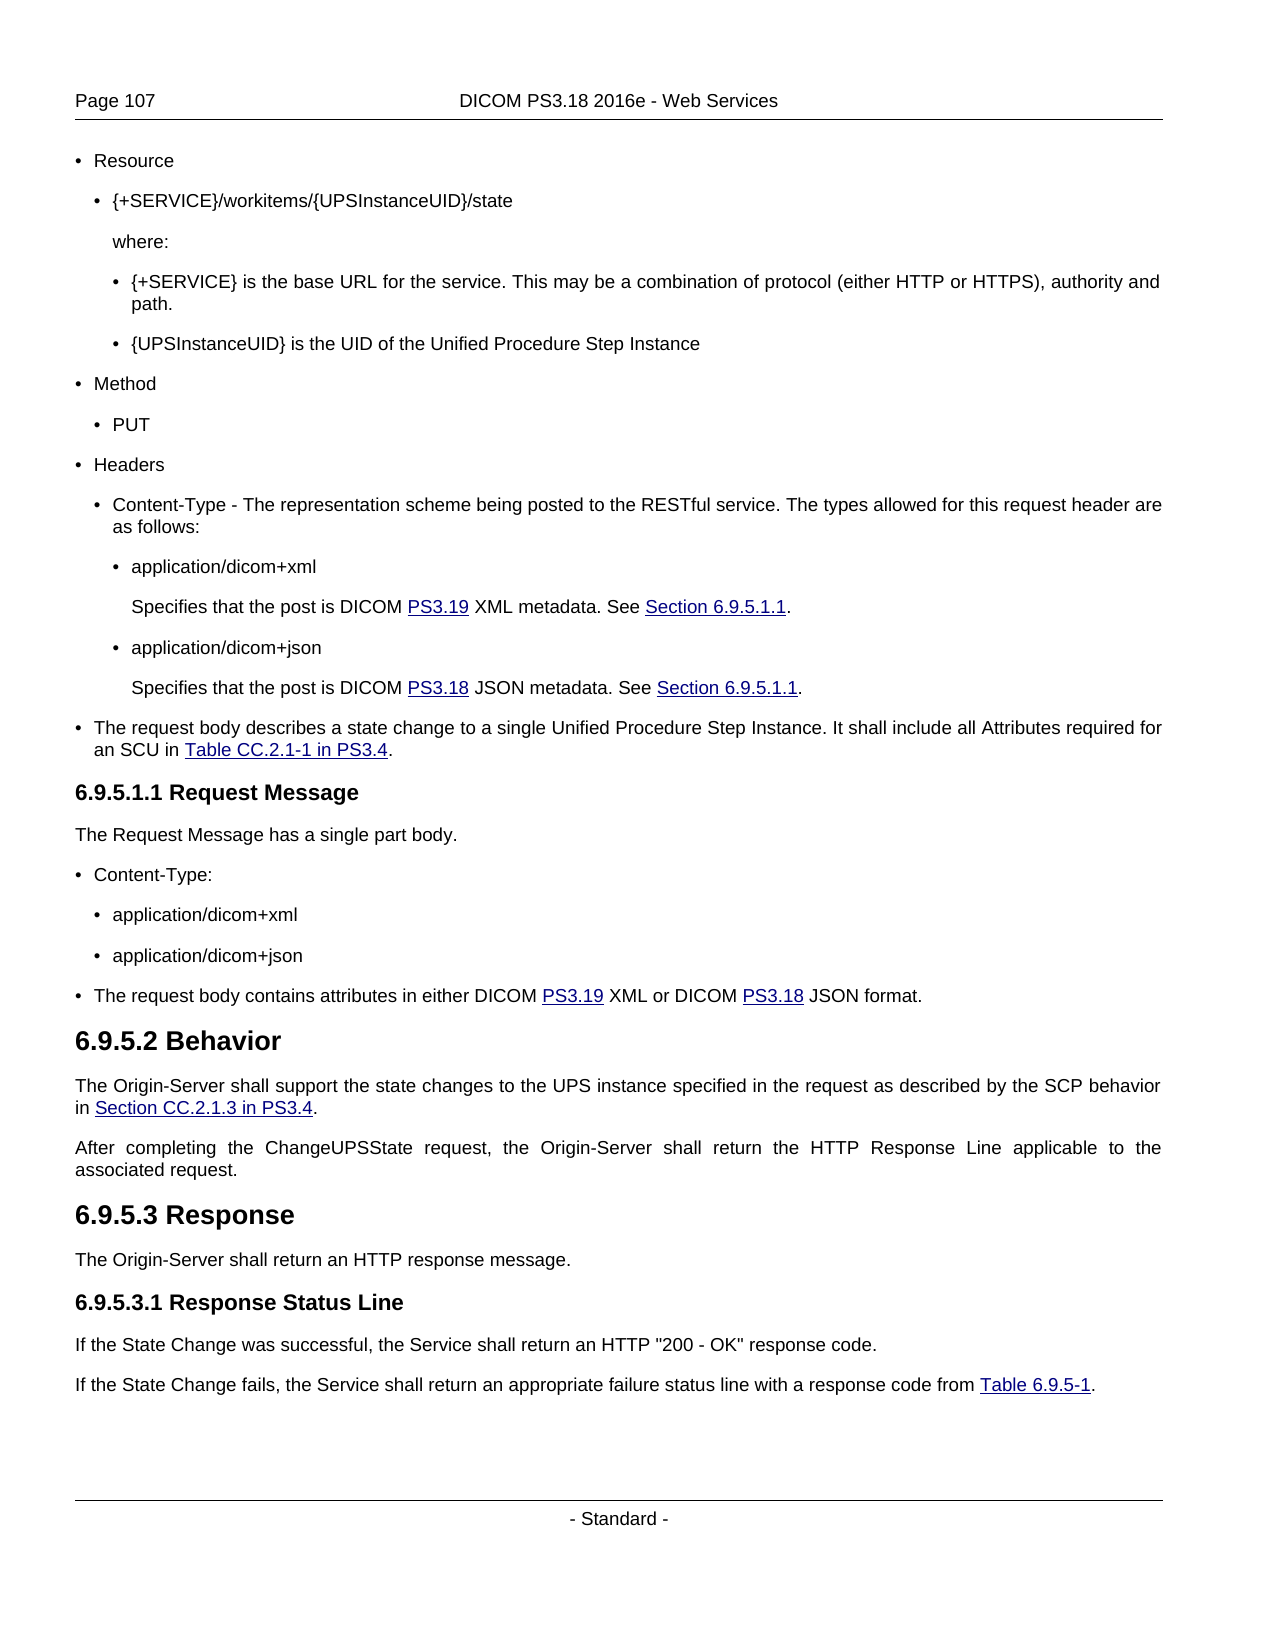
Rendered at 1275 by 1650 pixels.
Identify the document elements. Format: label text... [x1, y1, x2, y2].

list The request body contains attributes in either DICOM PS3.19 XML or DICOM PS3.18 JSON format. [75, 985, 1162, 1006]
list Content-Type: [75, 864, 1162, 886]
text The Origin-Server shall support the state changes to the UPS instance specified in the request as described by the SCP behavior in Section CC.2.1.3 in PS3.4. [75, 1075, 1162, 1118]
list {+SERVICE} is the base URL for the service. This may be a combination of protocol (either HTTP or HTTPS), authority and path. [112, 271, 1162, 314]
list Method [75, 373, 1162, 395]
list Specifies that the post is DICOM PS3.19 XML metadata. See Section 6.9.5.1.1. [112, 596, 1162, 618]
list application/dicom+json [112, 637, 1162, 658]
text 6.9.5.3.1 Response Status Line [75, 1289, 1162, 1315]
text The Origin-Server shall return an HTTP response message. [75, 1249, 1162, 1271]
list Content-Type - The representation scheme being posted to the RESTful service. The types allowed for this request header are as follows: [94, 494, 1162, 537]
list where: [94, 231, 1162, 252]
text The Request Message has a single part body. [75, 824, 1162, 845]
list Resource [75, 150, 1162, 172]
list application/dicom+json [94, 944, 1162, 966]
text 6.9.5.3 Response [75, 1199, 1162, 1230]
list Headers [75, 454, 1162, 475]
text After completing the ChangeUPSState request, the Origin-Server shall return the HTTP Response Line applicable to the associated request. [75, 1137, 1162, 1180]
list The request body describes a state change to a single Unified Procedure Step Instance. It shall include all Attributes required for an SCU in Table CC.2.1-1 in PS3.4. [75, 717, 1162, 760]
text 6.9.5.2 Behavior [75, 1025, 1162, 1056]
list Specifies that the post is DICOM PS3.18 JSON metadata. See Section 6.9.5.1.1. [112, 677, 1162, 698]
text If the State Change fails, the Service shall return an appropriate failure status line with a response code from Table 6.9.5-1. [75, 1374, 1162, 1396]
list application/dicom+xml [112, 556, 1162, 577]
list PUT [94, 413, 1162, 435]
list {+SERVICE}/workitems/{UPSInstanceUID}/state [94, 190, 1162, 212]
text 6.9.5.1.1 Request Message [75, 779, 1162, 805]
list application/dicom+xml [94, 904, 1162, 926]
list {UPSInstanceUID} is the UID of the Unified Procedure Step Instance [112, 333, 1162, 354]
text If the State Change was successful, the Service shall return an HTTP "200 - OK" response code. [75, 1334, 1162, 1355]
